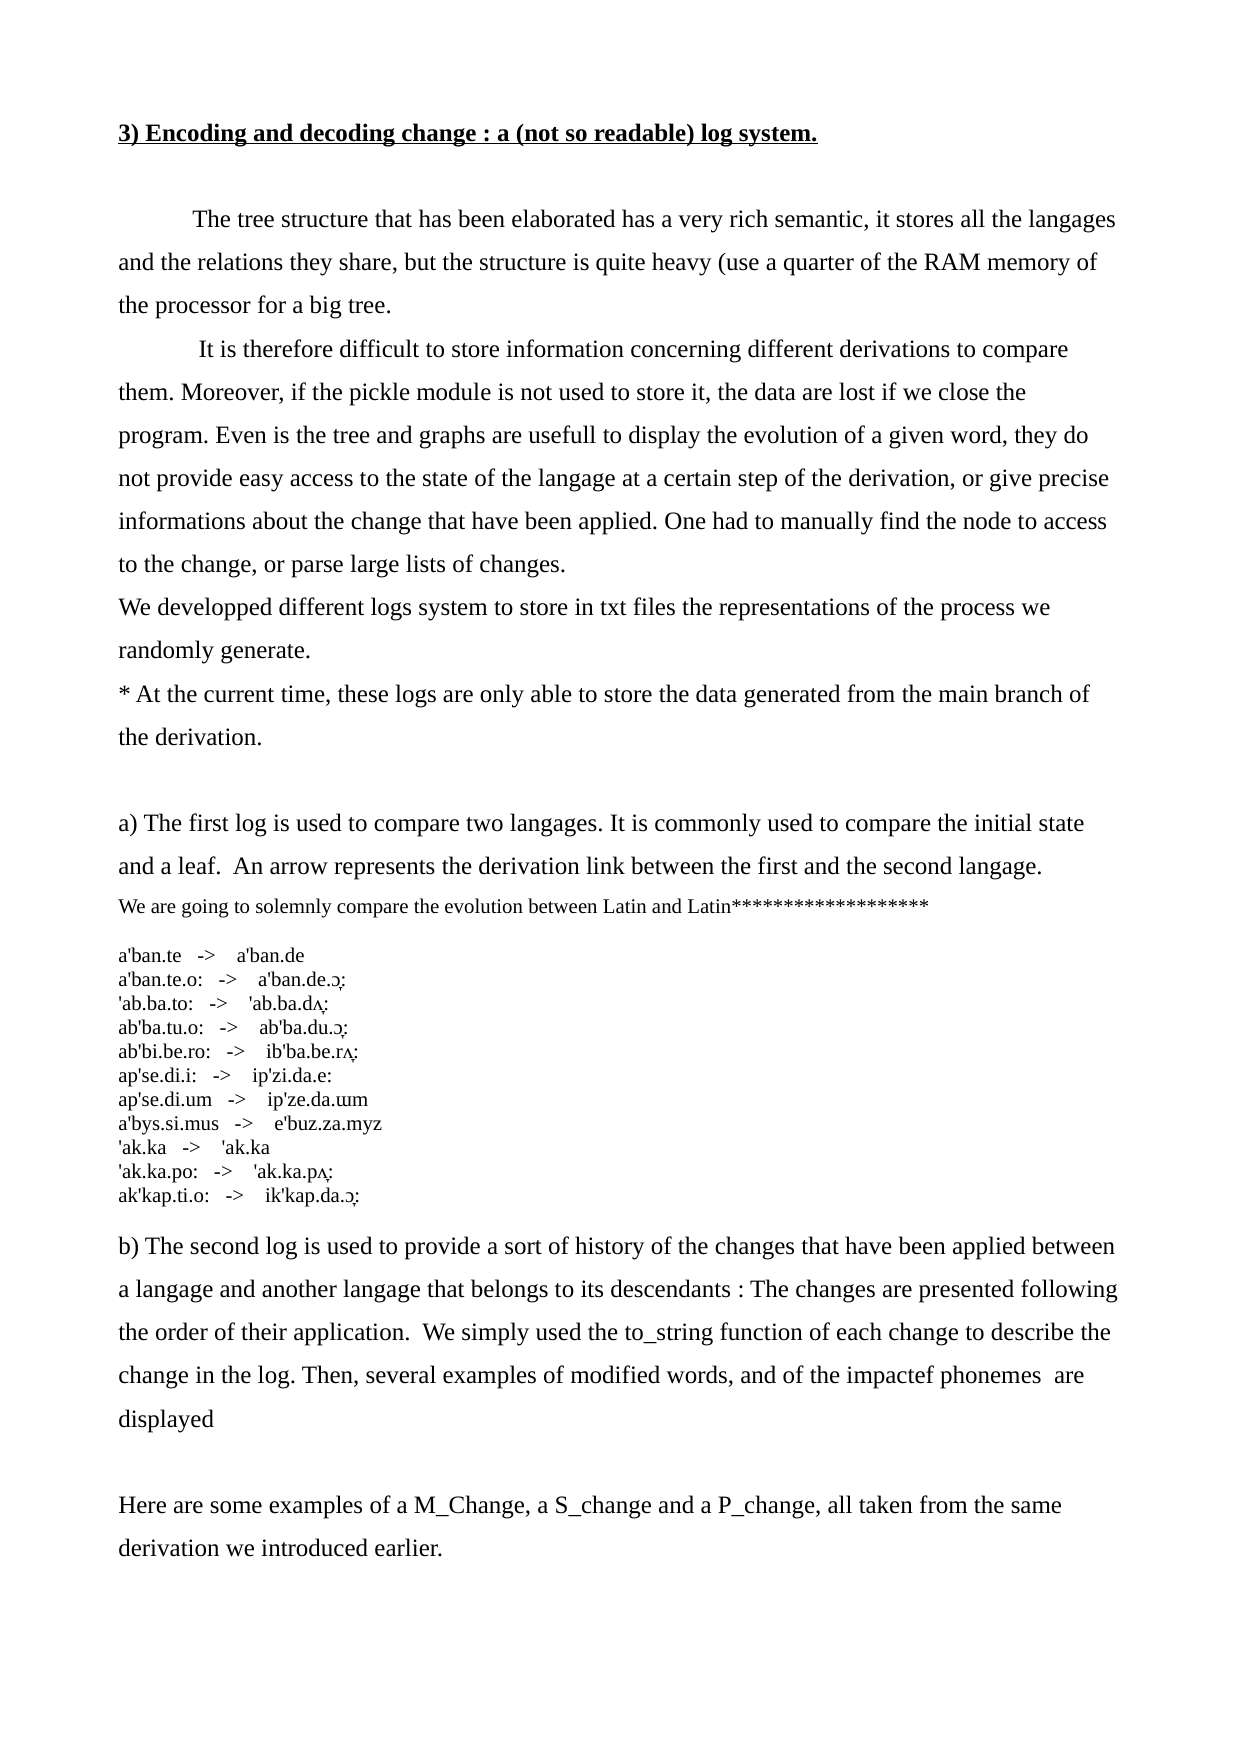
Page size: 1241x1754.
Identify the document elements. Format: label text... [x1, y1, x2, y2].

text 'ak.ka -> 'ak.ka [118, 1135, 1122, 1159]
text ab'ba.tu.o: -> ab'ba.du.ɔ̞: [118, 1015, 1122, 1039]
text a'ban.te -> a'ban.de [118, 942, 1122, 967]
text ab'bi.be.ro: -> ib'ba.be.rʌ̞: [118, 1039, 1122, 1063]
text Here are some examples of a M_Change, a S_change and a P_change, all taken from the same derivation we introduced earlier. [118, 1490, 1122, 1562]
text ak'kap.ti.o: -> ik'kap.da.ɔ̞: [118, 1183, 1122, 1207]
text a) The first log is used to compare two langages. It is commonly used to compare the initial state and a leaf. An arrow represents the derivation link between the first and the second langage. [118, 808, 1122, 880]
text b) The second log is used to provide a sort of history of the changes that have been applied between a langage and another langage that belongs to its descendants : The changes are presented following the order of their application. We simply used the to_string function of each change to describe the change in the log. Then, several examples of modified words, and of the impactef phonemes are displayed [118, 1231, 1122, 1432]
text a'bys.si.mus -> e'buz.za.myz [118, 1111, 1122, 1135]
text a'ban.te.o: -> a'ban.de.ɔ̞: [118, 967, 1122, 991]
text The tree structure that has been elaborated has a very rich semantic, it stores all the langages and the relations they share, but the structure is quite heavy (use a quarter of the RAM memory of the processor for a big tree. [118, 204, 1122, 319]
text ap'se.di.um -> ip'ze.da.ɯm [118, 1087, 1122, 1111]
text 3) Encoding and decoding change : a (not so readable) log system. [118, 118, 1122, 147]
text We developped different logs system to store in txt files the representations of the process we randomly generate. [118, 592, 1122, 664]
text 'ak.ka.po: -> 'ak.ka.pʌ̞: [118, 1159, 1122, 1183]
text 'ab.ba.to: -> 'ab.ba.dʌ̞: [118, 991, 1122, 1015]
text We are going to solemnly compare the evolution between Latin and Latin******************* [118, 894, 1122, 918]
text * At the current time, these logs are only able to store the data generated from the main branch of the derivation. [118, 679, 1122, 751]
text It is therefore difficult to store information concerning different derivations to compare them. Moreover, if the pickle module is not used to store it, the data are lost if we close the program. Even is the tree and graphs are usefull to display the evolution of a given word, they do not provide easy access to the state of the langage at a certain step of the derivation, or give precise informations about the change that have been applied. One had to manually find the node to access to the change, or parse large lists of changes. [118, 334, 1122, 578]
text ap'se.di.i: -> ip'zi.da.e: [118, 1063, 1122, 1087]
